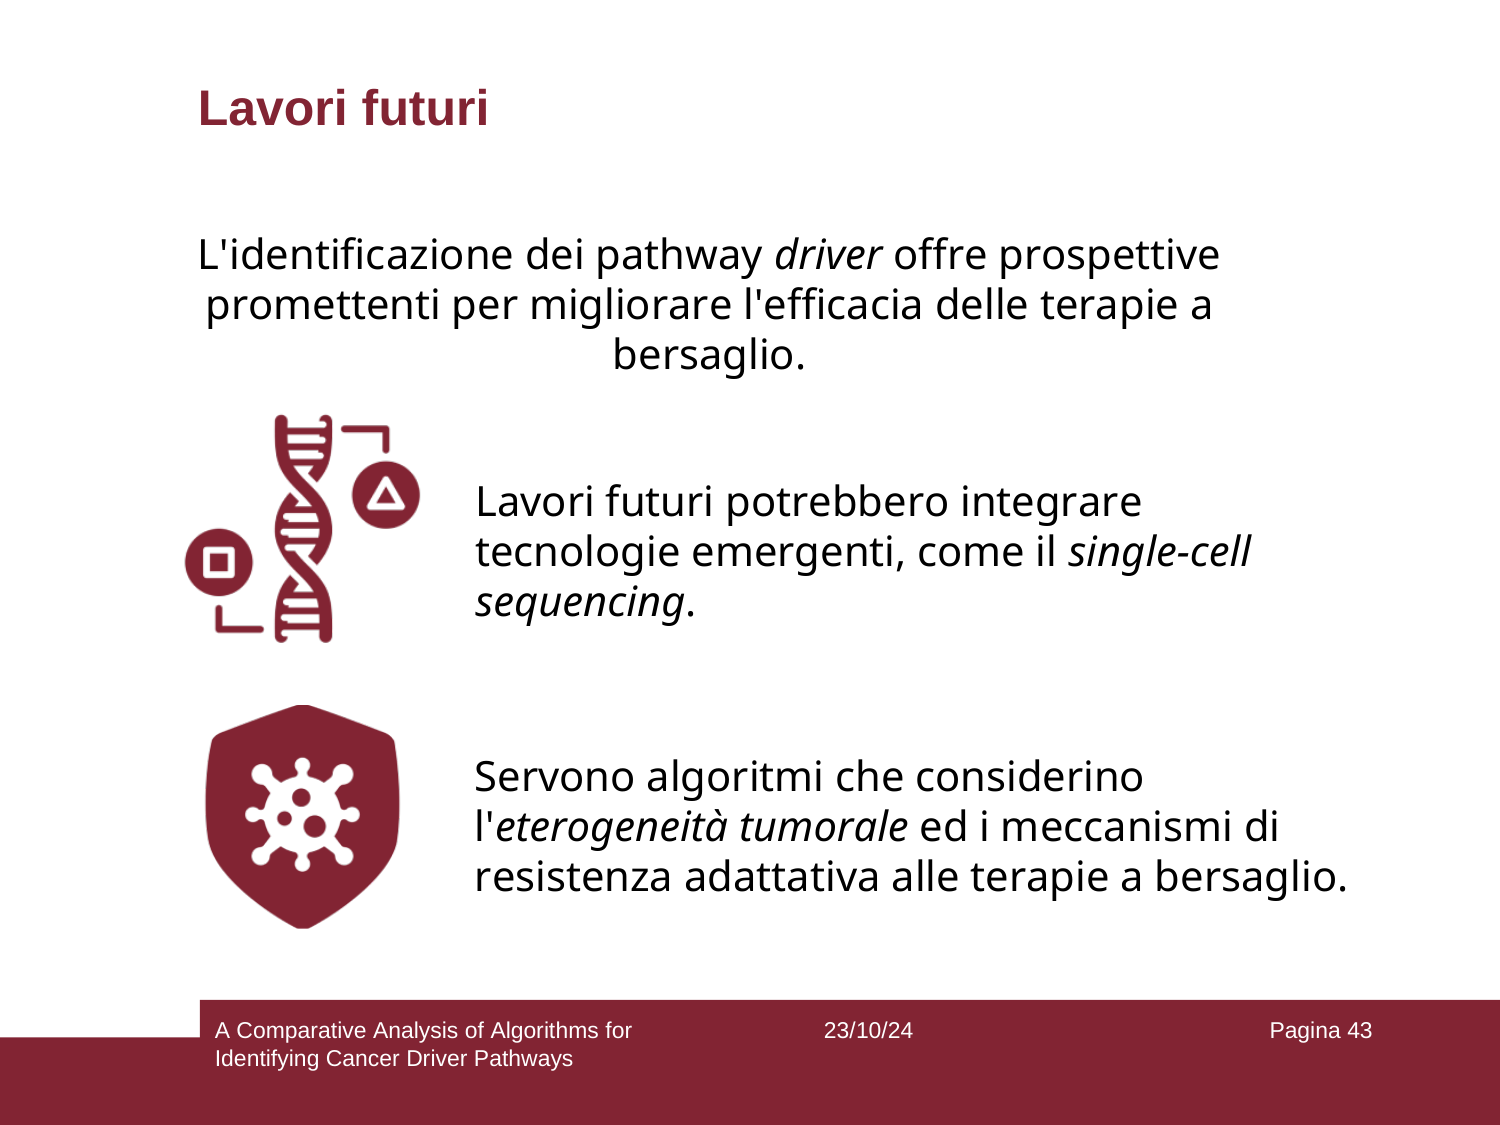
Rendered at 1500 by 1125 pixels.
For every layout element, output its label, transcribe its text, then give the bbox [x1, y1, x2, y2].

text_box 23/10/24 [712, 1008, 1026, 1084]
picture [189, 705, 416, 930]
picture [178, 406, 427, 652]
text_box Servono algoritmi che considerino l'eterogeneità tumorale ed i meccanismi di resistenza adattativa alle terapie a bersaglio. [460, 742, 1372, 958]
text_box Lavori futuri potrebbero integrare tecnologie emergenti, come il single-cell sequencing. [460, 466, 1370, 600]
text_box L'identificazione dei pathway driver offre prospettive promettenti per migliorare l'efficacia delle terapie a bersaglio. [183, 220, 1355, 342]
title Lavori futuri [183, 67, 1400, 150]
text_box Pagina <number> [1074, 1008, 1388, 1084]
text_box A Comparative Analysis of Algorithms for Identifying Cancer Driver Pathways [199, 1008, 676, 1084]
